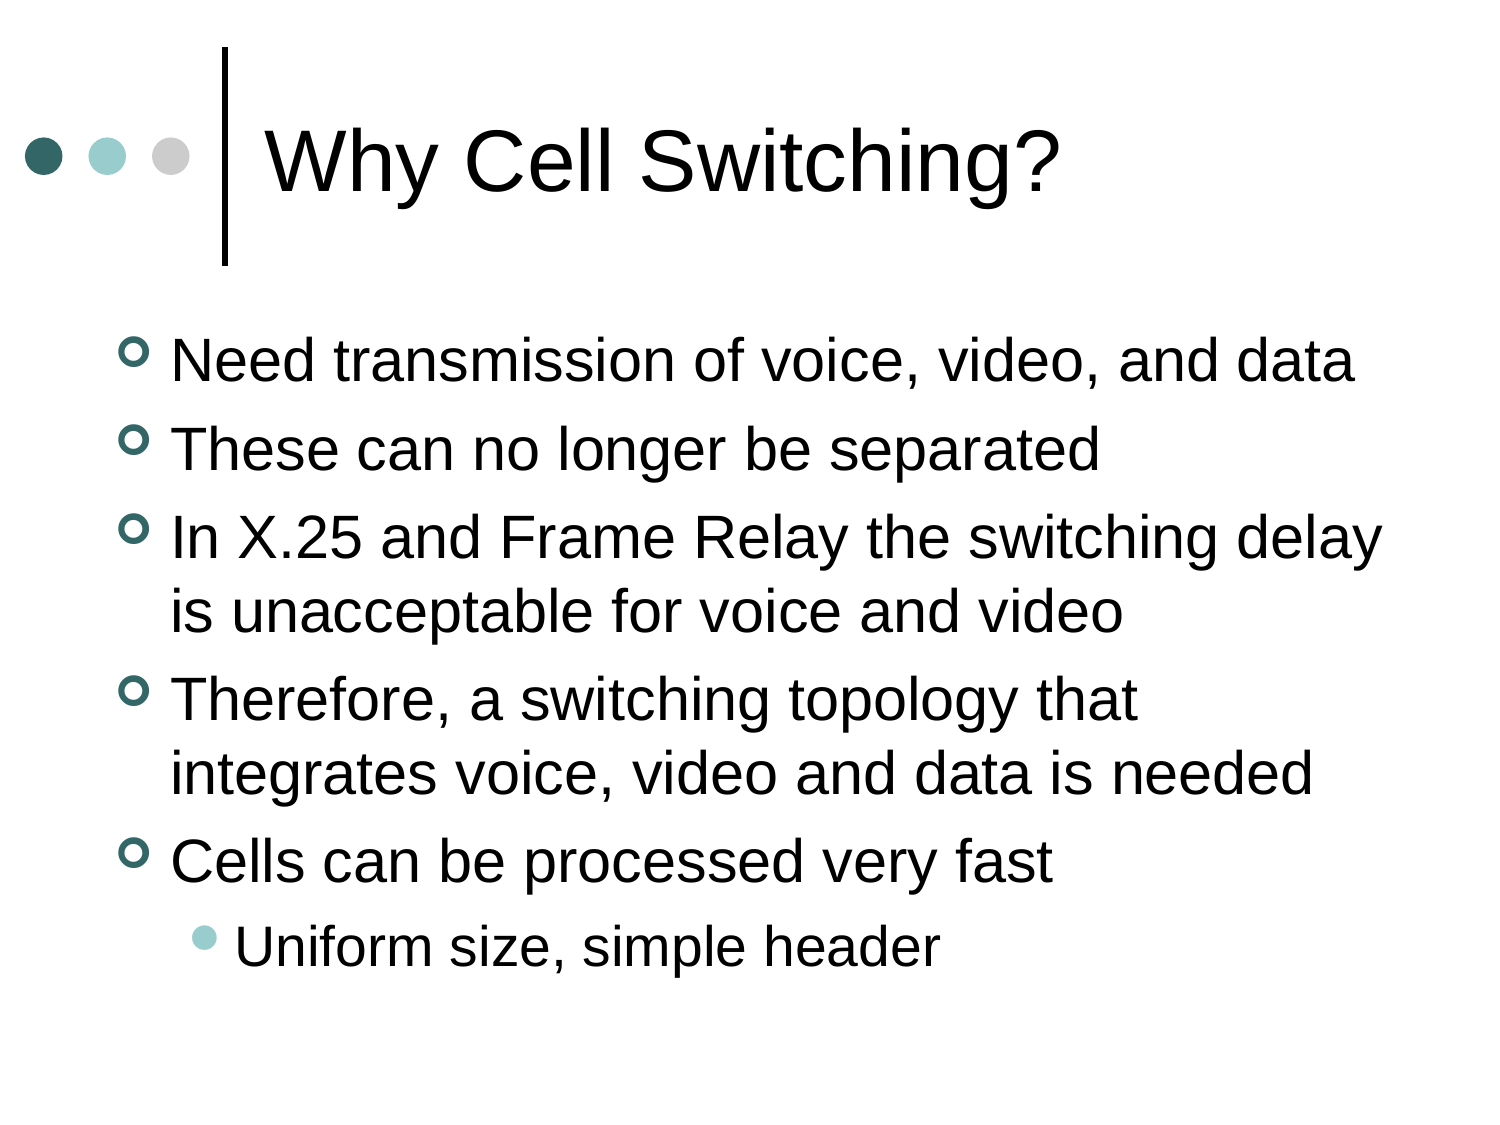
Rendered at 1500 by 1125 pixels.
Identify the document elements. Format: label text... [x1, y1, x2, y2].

list Need transmission of voice, video, and data These can no longer be separated In X.25 and Frame Relay the switching delay is unacceptable for voice and video Therefore, a switching topology that integrates voice, video and data is needed Cells can be processed very fast Uniform size, simple header [100, 312, 1400, 988]
title Why Cell Switching? [249, 31, 1401, 282]
